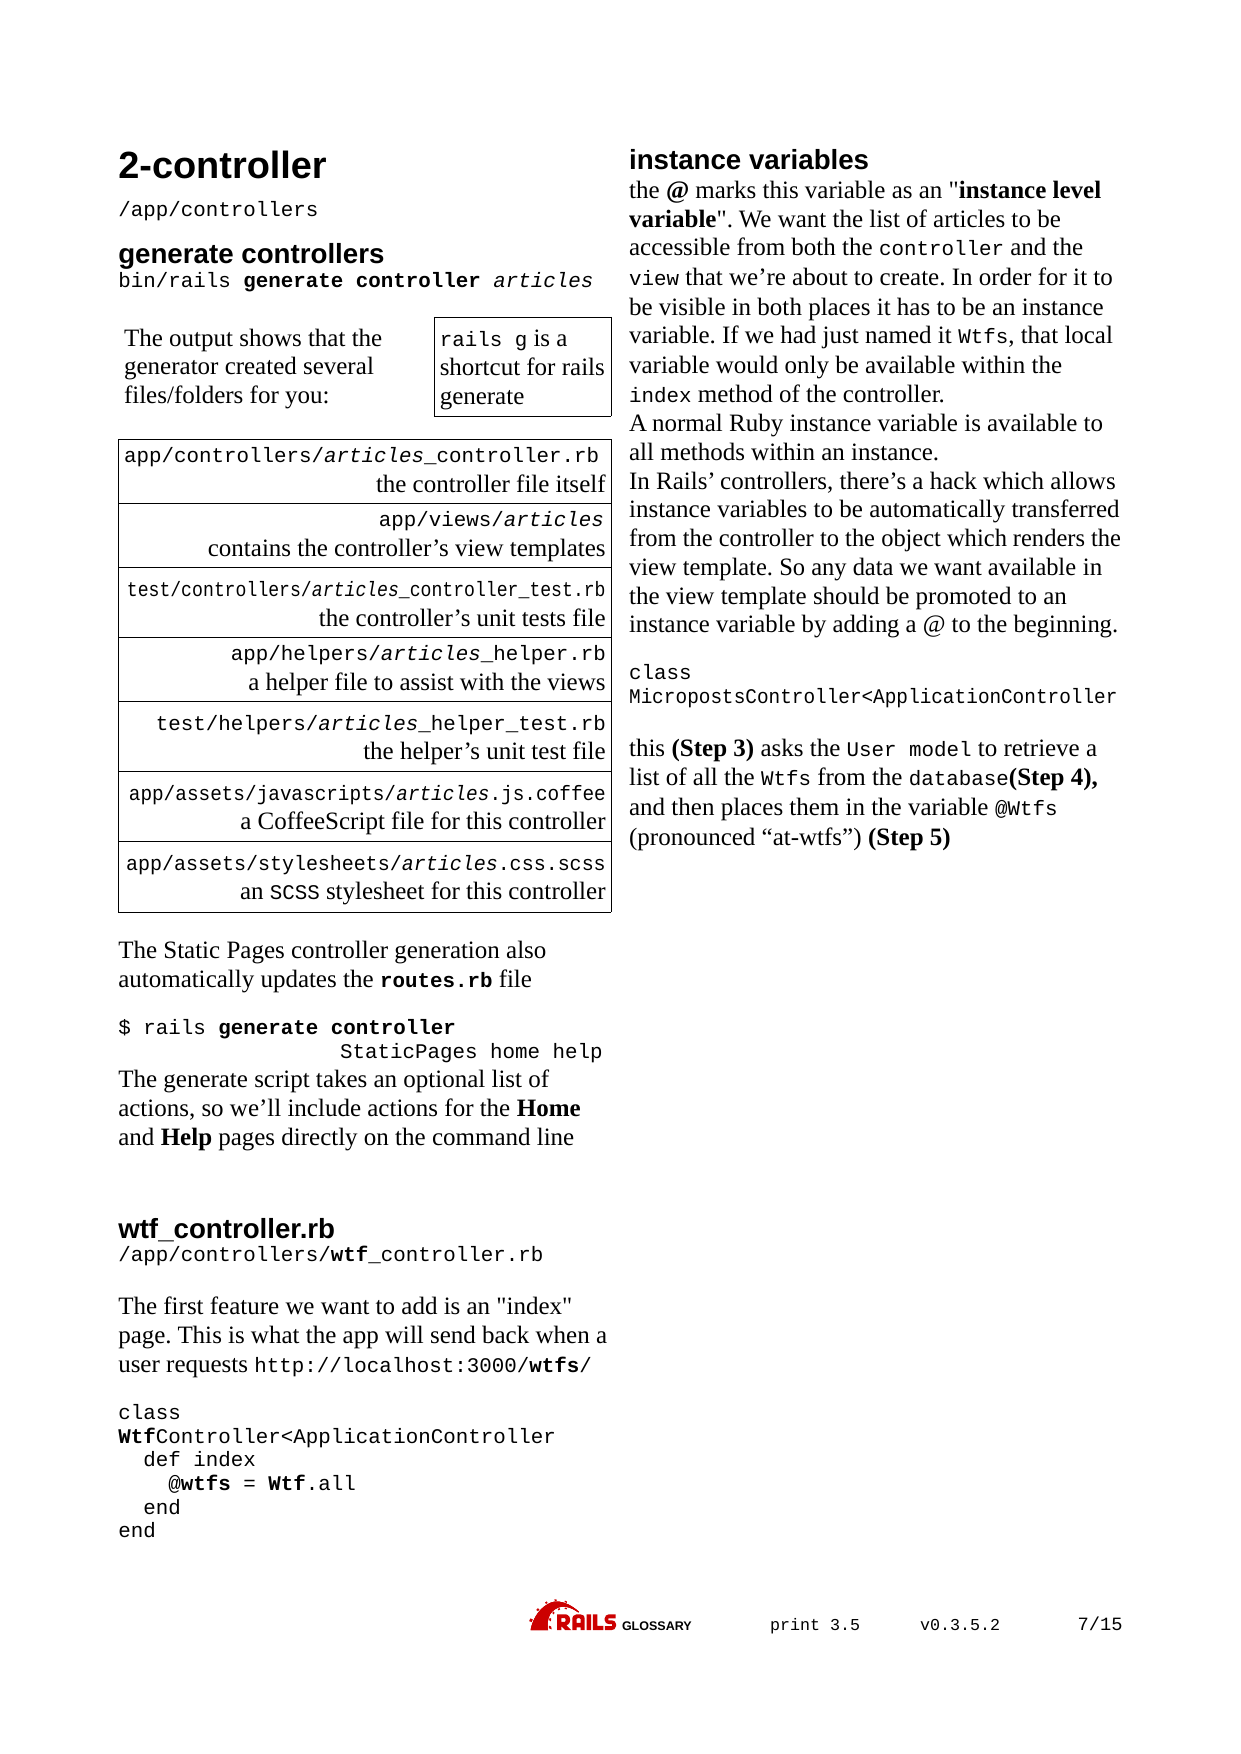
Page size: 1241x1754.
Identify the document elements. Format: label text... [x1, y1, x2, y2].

text class MicropostsController<ApplicationController [629, 662, 1122, 709]
text class WtfController<ApplicationController [118, 1402, 611, 1449]
table_cell app/helpers/articles_helper.rb a helper file to assist with the views [119, 638, 611, 701]
table_cell test/controllers/articles_controller_test.rb the controller’s unit tests file [119, 568, 611, 637]
table_header app/controllers/articles_controller.rb the controller file itself [119, 440, 611, 503]
subtitle 2-controller [118, 143, 611, 187]
text $ rails generate controller [118, 1017, 611, 1041]
table_header rails g is a shortcut for rails generate [435, 318, 611, 416]
text A normal Ruby instance variable is available to all methods within an instance. [629, 408, 1122, 466]
text the @ marks this variable as an "instance level variable". We want the list of articles to be accessible from both the controller and the view that we’re about to create. In order for it to be visible in both places it has to be an instance variable. If we had just named it Wtfs, that local variable would only be available within the index method of the controller. [629, 175, 1122, 408]
text /app/controllers/wtf_controller.rb [118, 1244, 611, 1268]
table_cell app/views/articles contains the controller’s view templates [119, 504, 611, 567]
text end [118, 1497, 611, 1520]
text instance variable by adding a @ to the beginning. [629, 609, 1122, 638]
text In Rails’ controllers, there’s a hack which allows instance variables to be automatically transferred from the controller to the object which renders the view template. So any data we want available in the view template should be promoted to an [629, 466, 1122, 609]
text StaticPages home help [118, 1041, 611, 1064]
subtitle generate controllers [118, 238, 611, 269]
table_cell test/helpers/articles_helper_test.rb the helper’s unit test file [119, 702, 611, 771]
text /app/controllers [118, 199, 611, 223]
text The Static Pages controller generation also automatically updates the routes.rb file [118, 935, 611, 994]
text this (Step 3) asks the User model to retrieve a list of all the Wtfs from the database(Step 4), and then places them in the variable @Wtfs (pronounced “at-wtfs”) (Step 5) [629, 733, 1122, 850]
text end [118, 1520, 611, 1544]
subtitle wtf_controller.rb [118, 1212, 611, 1244]
text @wtfs = Wtf.all [118, 1473, 611, 1497]
text bin/rails generate controller articles [118, 269, 611, 293]
table_cell app/assets/stylesheets/articles.css.scss an SCSS stylesheet for this controller [119, 842, 611, 912]
text The generate script takes an optional list of actions, so we’ll include actions for the Home and Help pages directly on the command line [118, 1064, 611, 1151]
table_cell app/assets/javascripts/articles.js.coffee a CoffeeScript file for this controller [119, 772, 611, 841]
text def index [118, 1449, 611, 1473]
subtitle instance variables [629, 143, 1122, 175]
text The first feature we want to add is an "index" page. This is what the app will send back when a user requests http://localhost:3000/wtfs/ [118, 1291, 611, 1378]
table_header The output shows that the generator created several files/folders for you: [118, 317, 434, 416]
